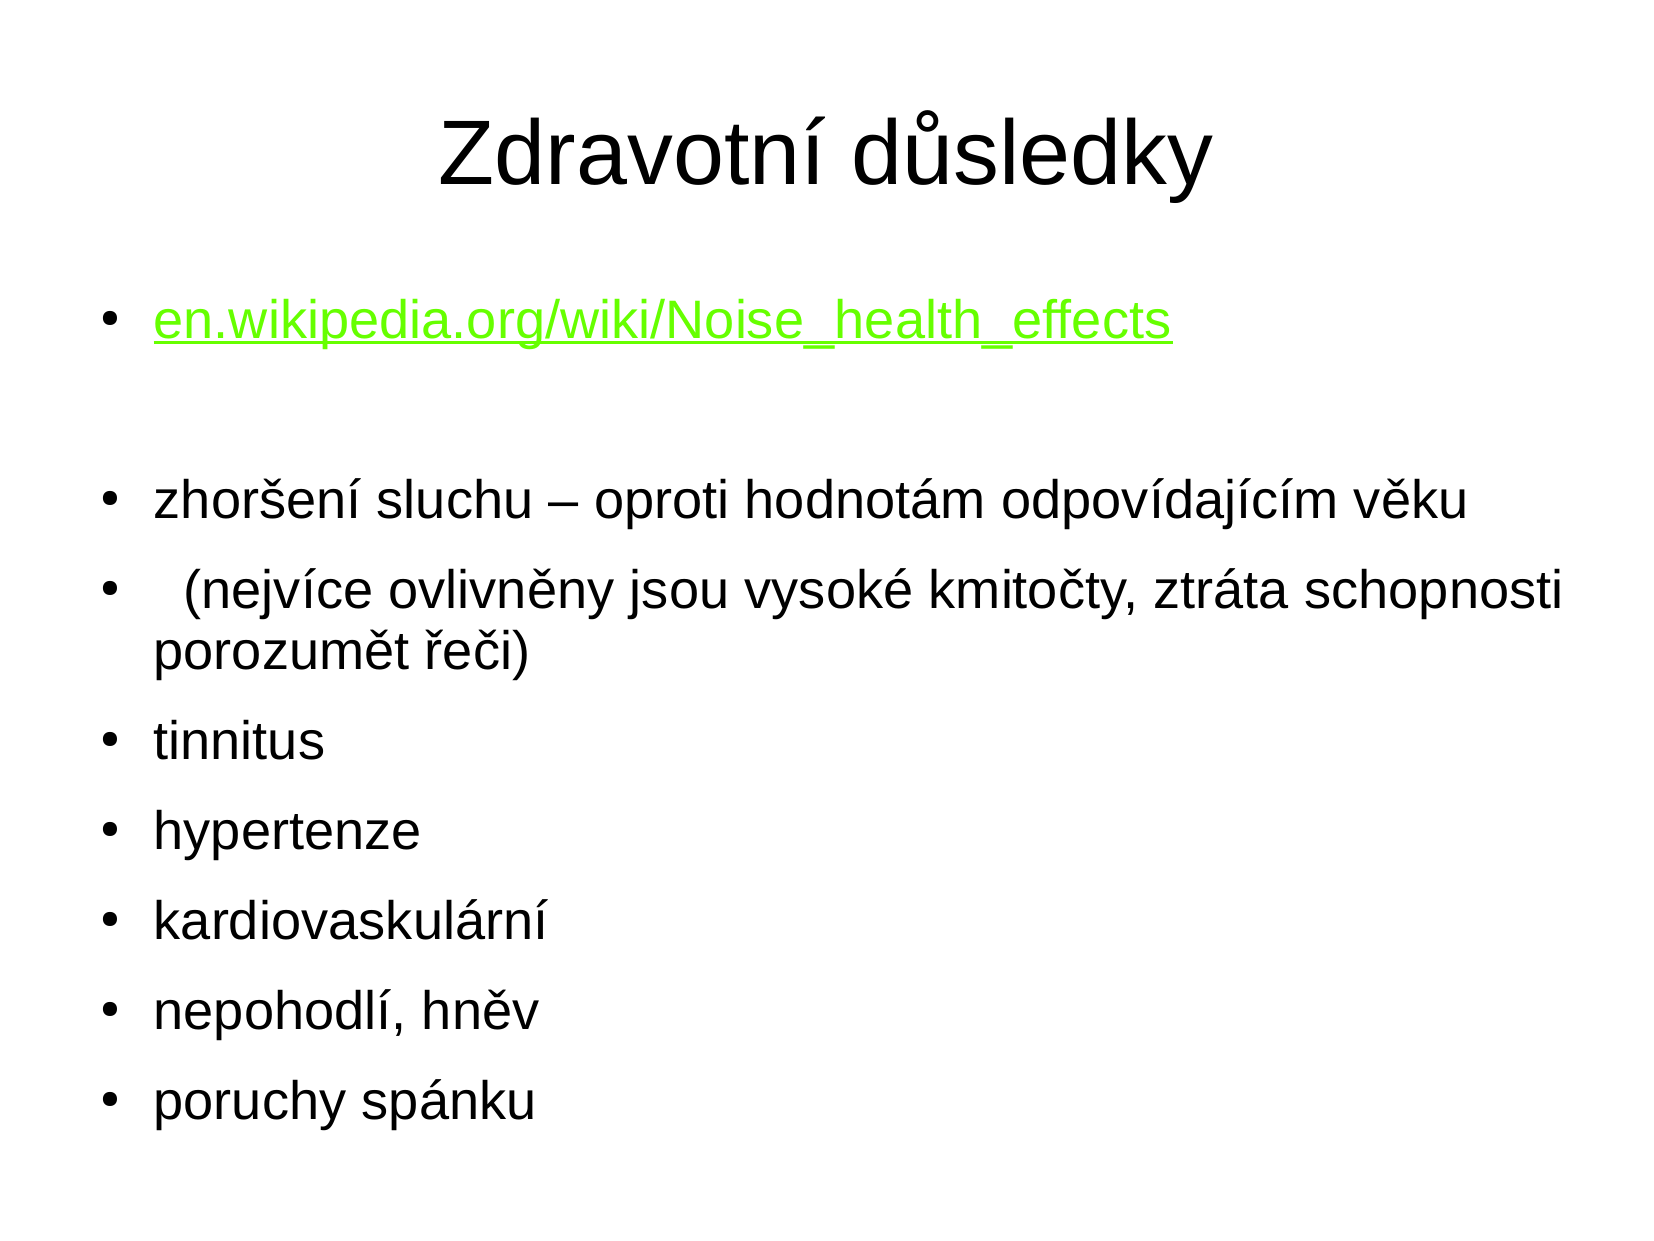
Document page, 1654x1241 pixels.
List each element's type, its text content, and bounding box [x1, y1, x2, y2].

list en.wikipedia.org/wiki/Noise_health_effects zhoršení sluchu – oproti hodnotám odpovídajícím věku (nejvíce ovlivněny jsou vysoké kmitočty, ztráta schopnosti porozumět řeči) tinnitus hypertenze kardiovaskulární nepohodlí, hněv poruchy spánku [82, 289, 1571, 1222]
title Zdravotní důsledky [82, 23, 1571, 283]
